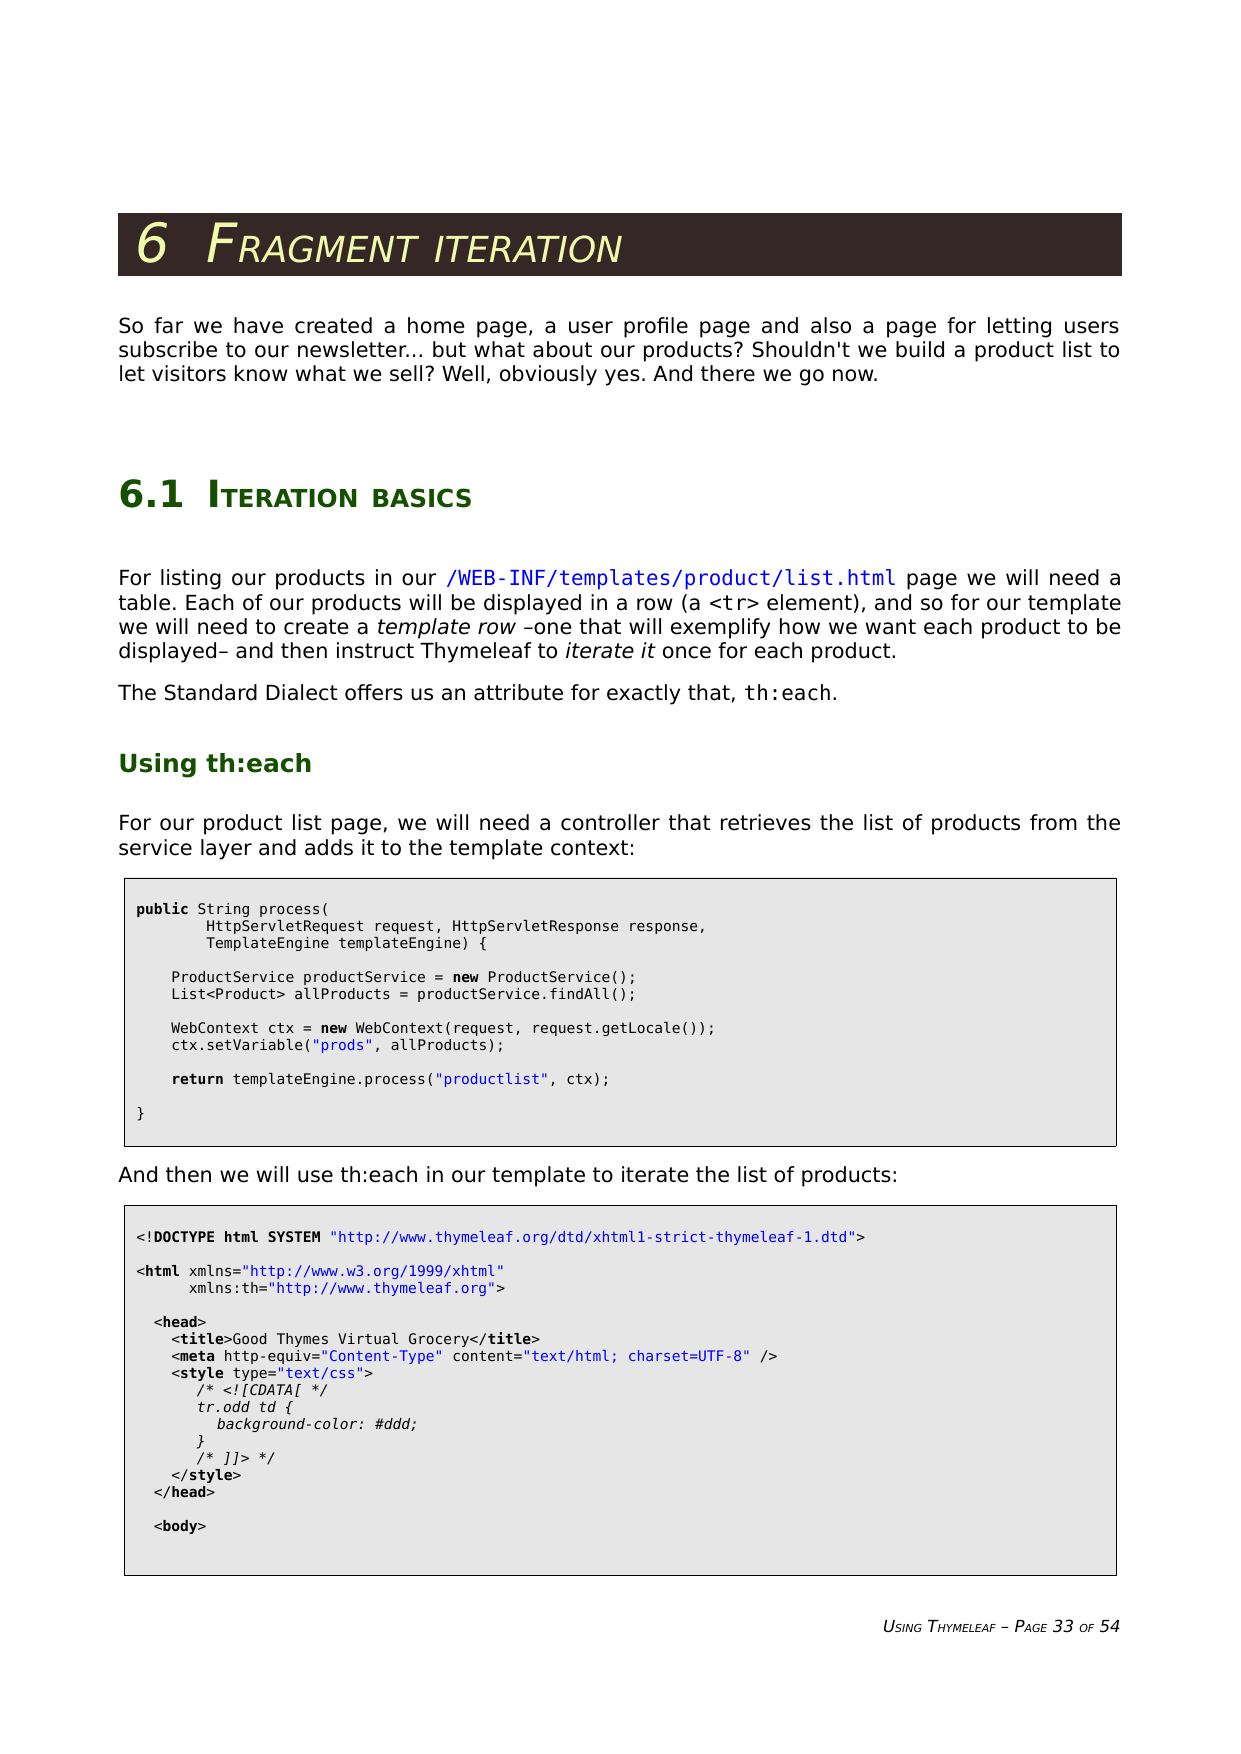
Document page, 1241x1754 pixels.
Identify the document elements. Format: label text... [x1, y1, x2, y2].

subtitle Iteration basics [118, 472, 1122, 516]
subtitle Fragment iteration [118, 213, 1122, 276]
text And then we will use th:each in our template to iterate the list of products: [118, 1163, 1122, 1188]
text For our product list page, we will need a controller that retrieves the list of products from the service layer and adds it to the template context: [118, 811, 1122, 860]
subtitle Using th:each [118, 749, 1122, 779]
text public String process( HttpServletRequest request, HttpServletResponse response, TemplateEngine templateEngine) { ProductService productService = new ProductService(); List<Product> allProducts = productService.findAll(); WebContext ctx = new WebContext(request, request.getLocale()); ctx.setVariable("prods", allProducts); return templateEngine.process("productlist", ctx); } [125, 879, 1116, 1146]
text For listing our products in our /WEB-INF/templates/product/list.html page we will need a table. Each of our products will be displayed in a row (a <tr> element), and so for our template we will need to create a template row –one that will exemplify how we want each product to be displayed– and then instruct Thymeleaf to iterate it once for each product. [118, 566, 1122, 663]
text The Standard Dialect offers us an attribute for exactly that, th:each. [118, 681, 1122, 705]
text <!DOCTYPE html SYSTEM "http://www.thymeleaf.org/dtd/xhtml1-strict-thymeleaf-1.dtd"> <html xmlns="http://www.w3.org/1999/xhtml" xmlns:th="http://www.thymeleaf.org"> <head> <title>Good Thymes Virtual Grocery</title> <meta http-equiv="Content-Type" content="text/html; charset=UTF-8" /> <style type="text/css"> /* <![CDATA[ */ tr.odd td { background-color: #ddd; } /* ]]> */ </style> </head> <body> [125, 1206, 1116, 1575]
text So far we have created a home page, a user profile page and also a page for letting users subscribe to our newsletter... but what about our products? Shouldn't we build a product list to let visitors know what we sell? Well, obviously yes. And there we go now. [118, 314, 1122, 387]
